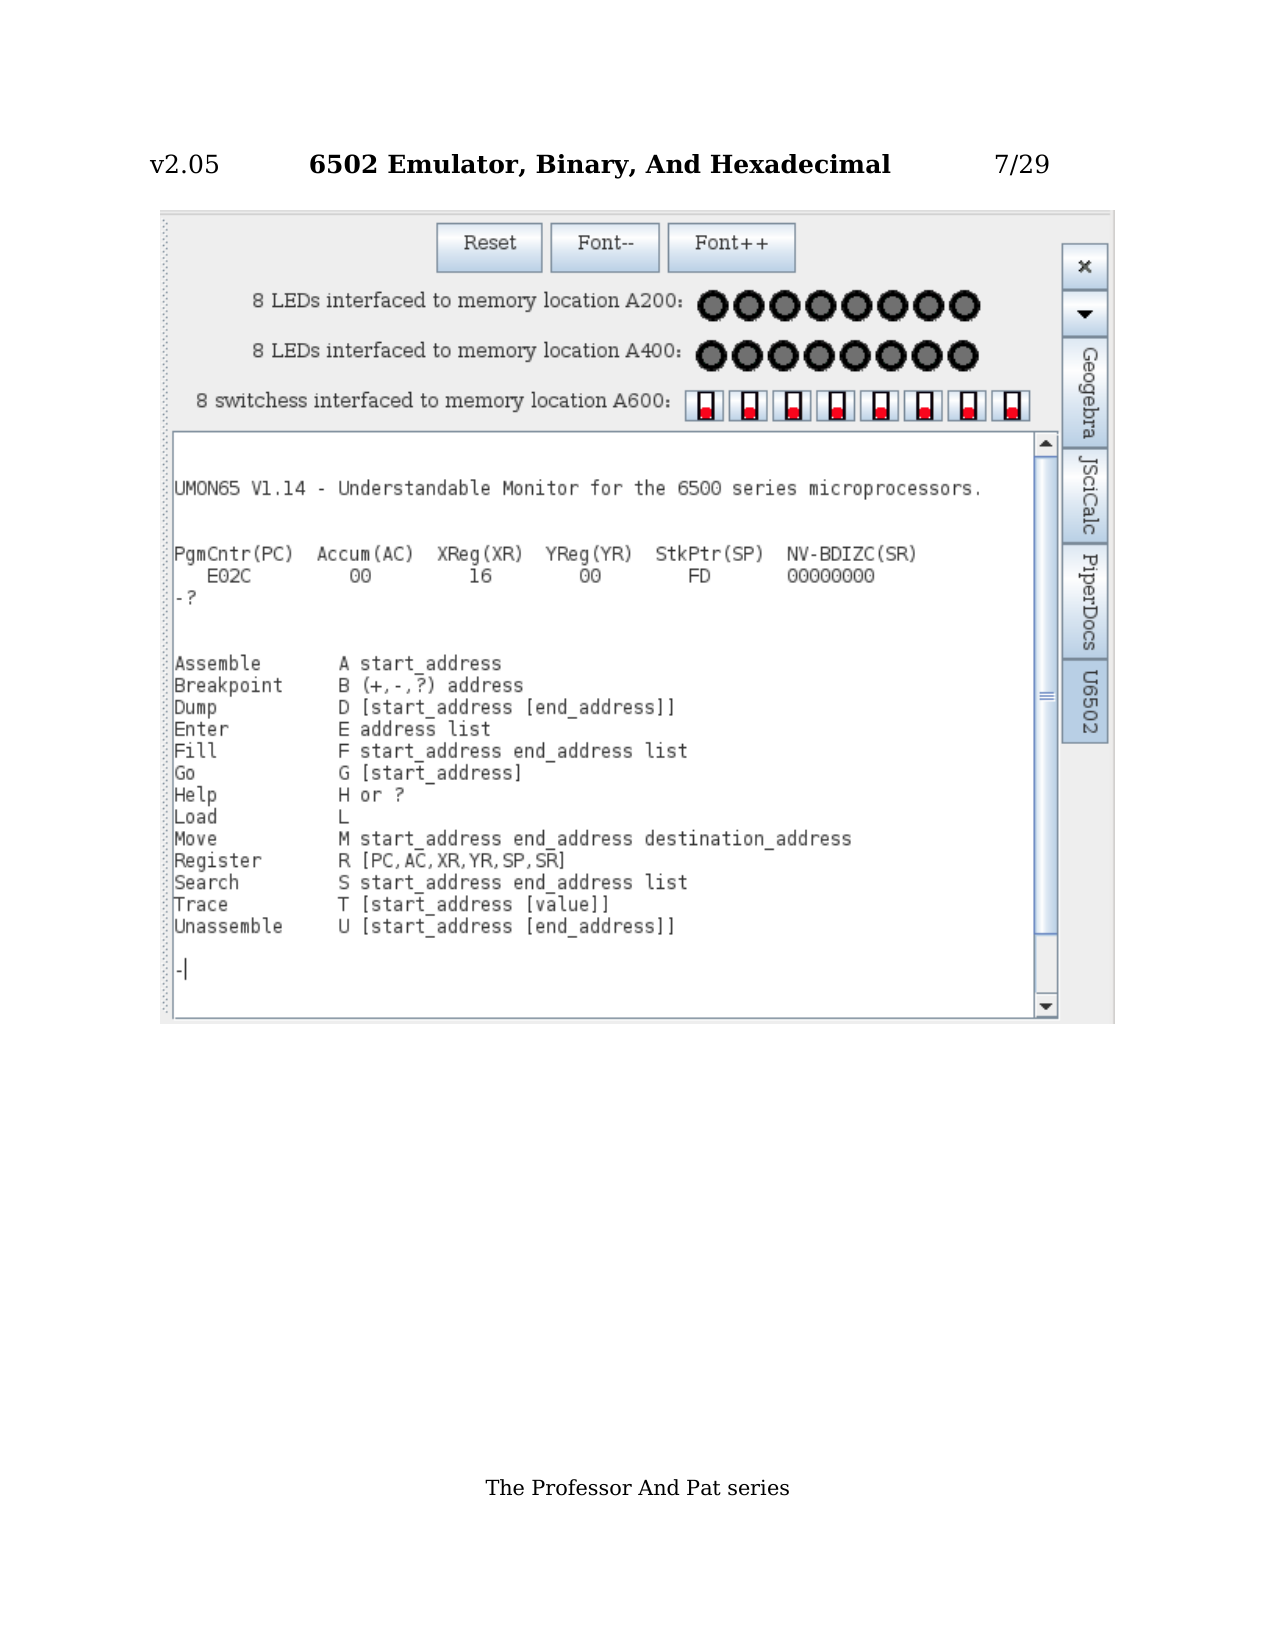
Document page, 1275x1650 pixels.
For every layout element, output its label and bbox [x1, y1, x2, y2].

picture [160, 210, 1115, 1024]
